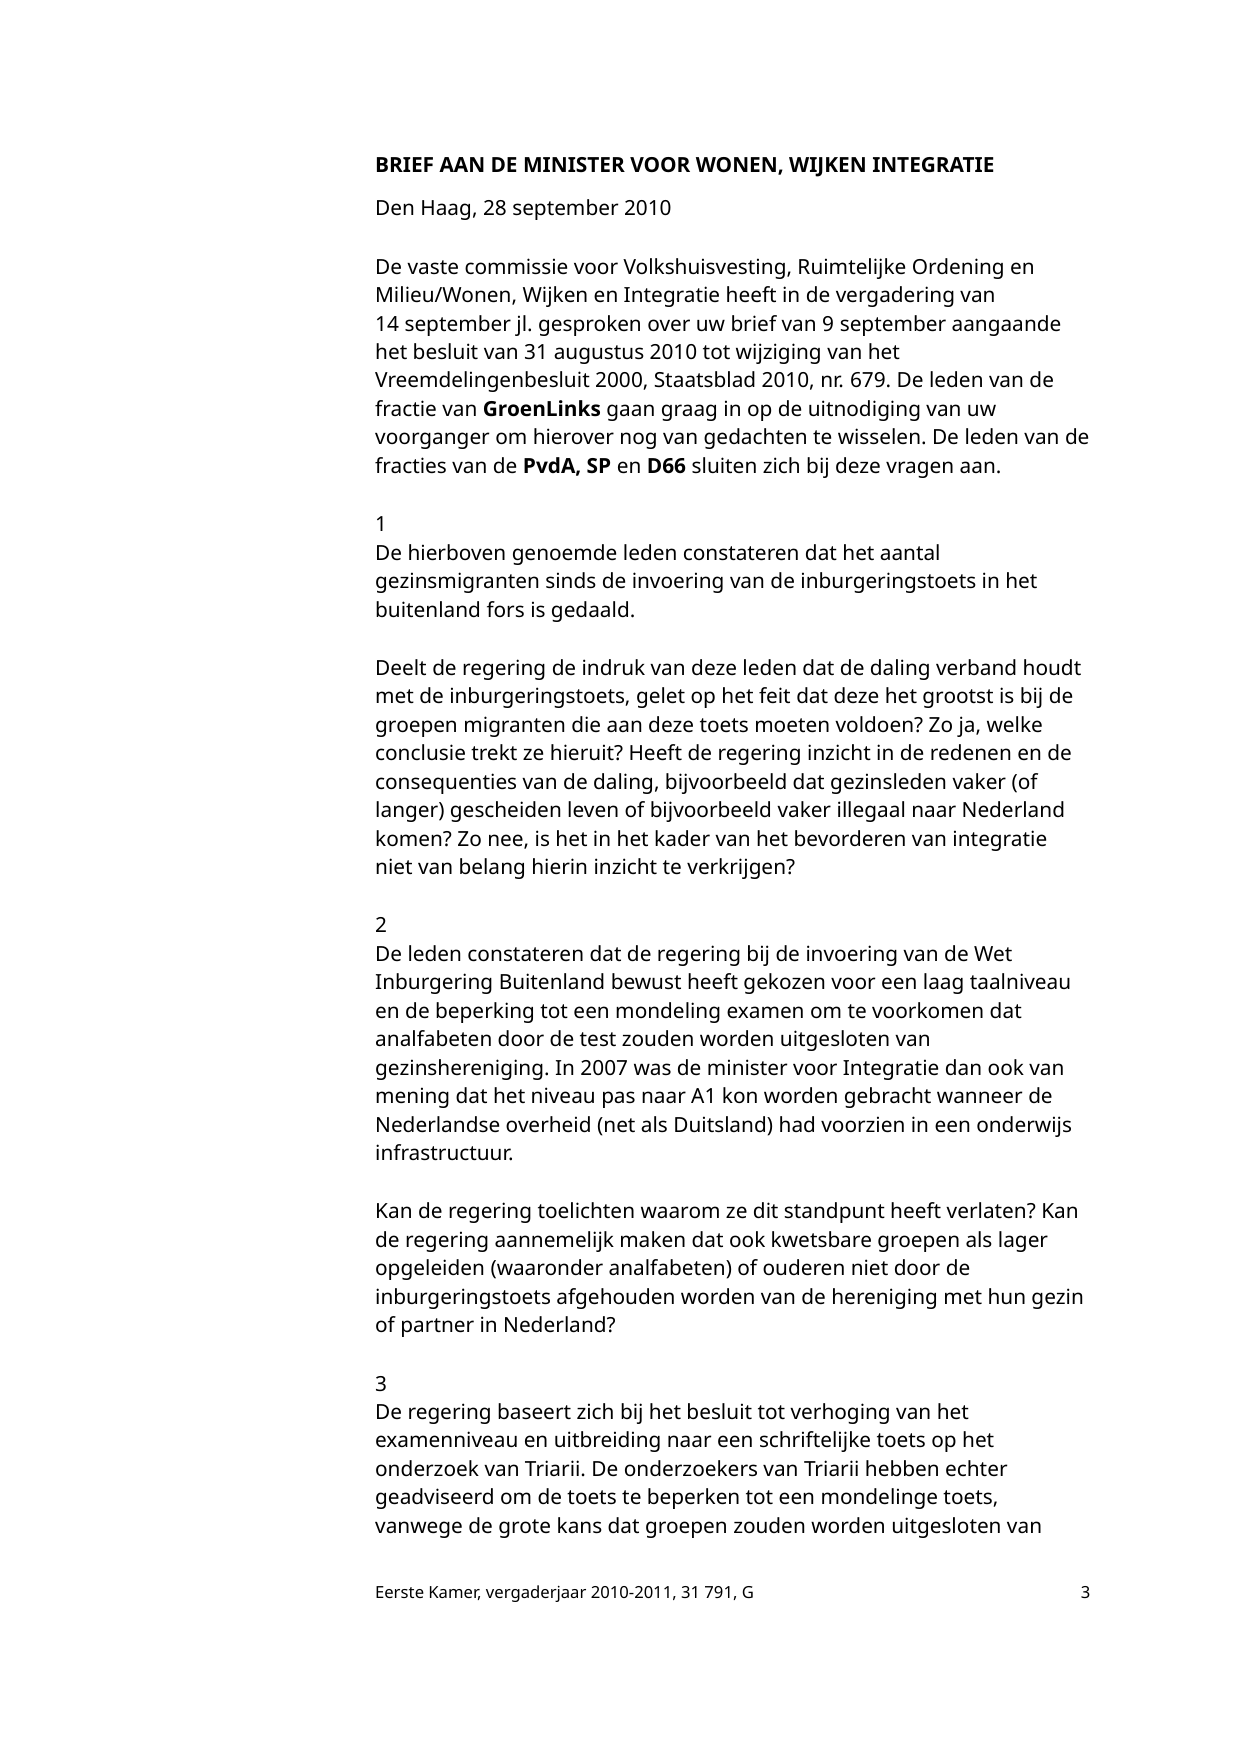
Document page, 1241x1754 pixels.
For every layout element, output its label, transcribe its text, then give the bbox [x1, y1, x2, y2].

text 3 [375, 1369, 1090, 1397]
text De regering baseert zich bij het besluit tot verhoging van het examenniveau en uitbreiding naar een schriftelijke toets op het onderzoek van Triarii. De onderzoekers van Triarii hebben echter geadviseerd om de toets te beperken tot een mondelinge toets, vanwege de grote kans dat groepen zouden worden uitgesloten van [375, 1397, 1090, 1539]
text Den Haag, 28 september 2010 [375, 193, 1090, 222]
text BRIEF AAN DE MINISTER VOOR WONEN, WIJKEN INTEGRATIE [375, 150, 1090, 178]
text 1 [375, 509, 1090, 538]
text 2 [375, 911, 1090, 939]
text De vaste commissie voor Volkshuisvesting, Ruimtelijke Ordening en Milieu/Wonen, Wijken en Integratie heeft in de vergadering van 14 september jl. gesproken over uw brief van 9 september aangaande het besluit van 31 augustus 2010 tot wijziging van het Vreemdelingenbesluit 2000, Staatsblad 2010, nr. 679. De leden van de fractie van GroenLinks gaan graag in op de uitnodiging van uw voorganger om hierover nog van gedachten te wisselen. De leden van de fracties van de PvdA, SP en D66 sluiten zich bij deze vragen aan. [375, 252, 1090, 479]
text De leden constateren dat de regering bij de invoering van de Wet Inburgering Buitenland bewust heeft gekozen voor een laag taalniveau en de beperking tot een mondeling examen om te voorkomen dat analfabeten door de test zouden worden uitgesloten van gezinshereniging. In 2007 was de minister voor Integratie dan ook van mening dat het niveau pas naar A1 kon worden gebracht wanneer de Nederlandse overheid (net als Duitsland) had voorzien in een onderwijs infrastructuur. [375, 939, 1090, 1167]
text Deelt de regering de indruk van deze leden dat de daling verband houdt met de inburgeringstoets, gelet op het feit dat deze het grootst is bij de groepen migranten die aan deze toets moeten voldoen? Zo ja, welke conclusie trekt ze hieruit? Heeft de regering inzicht in de redenen en de consequenties van de daling, bijvoorbeeld dat gezinsleden vaker (of langer) gescheiden leven of bijvoorbeeld vaker illegaal naar Nederland komen? Zo nee, is het in het kader van het bevorderen van integratie niet van belang hierin inzicht te verkrijgen? [375, 653, 1090, 881]
text Kan de regering toelichten waarom ze dit standpunt heeft verlaten? Kan de regering aannemelijk maken dat ook kwetsbare groepen als lager opgeleiden (waaronder analfabeten) of ouderen niet door de inburgeringstoets afgehouden worden van de hereniging met hun gezin of partner in Nederland? [375, 1197, 1090, 1339]
text De hierboven genoemde leden constateren dat het aantal gezinsmigranten sinds de invoering van de inburgeringstoets in het buitenland fors is gedaald. [375, 538, 1090, 623]
